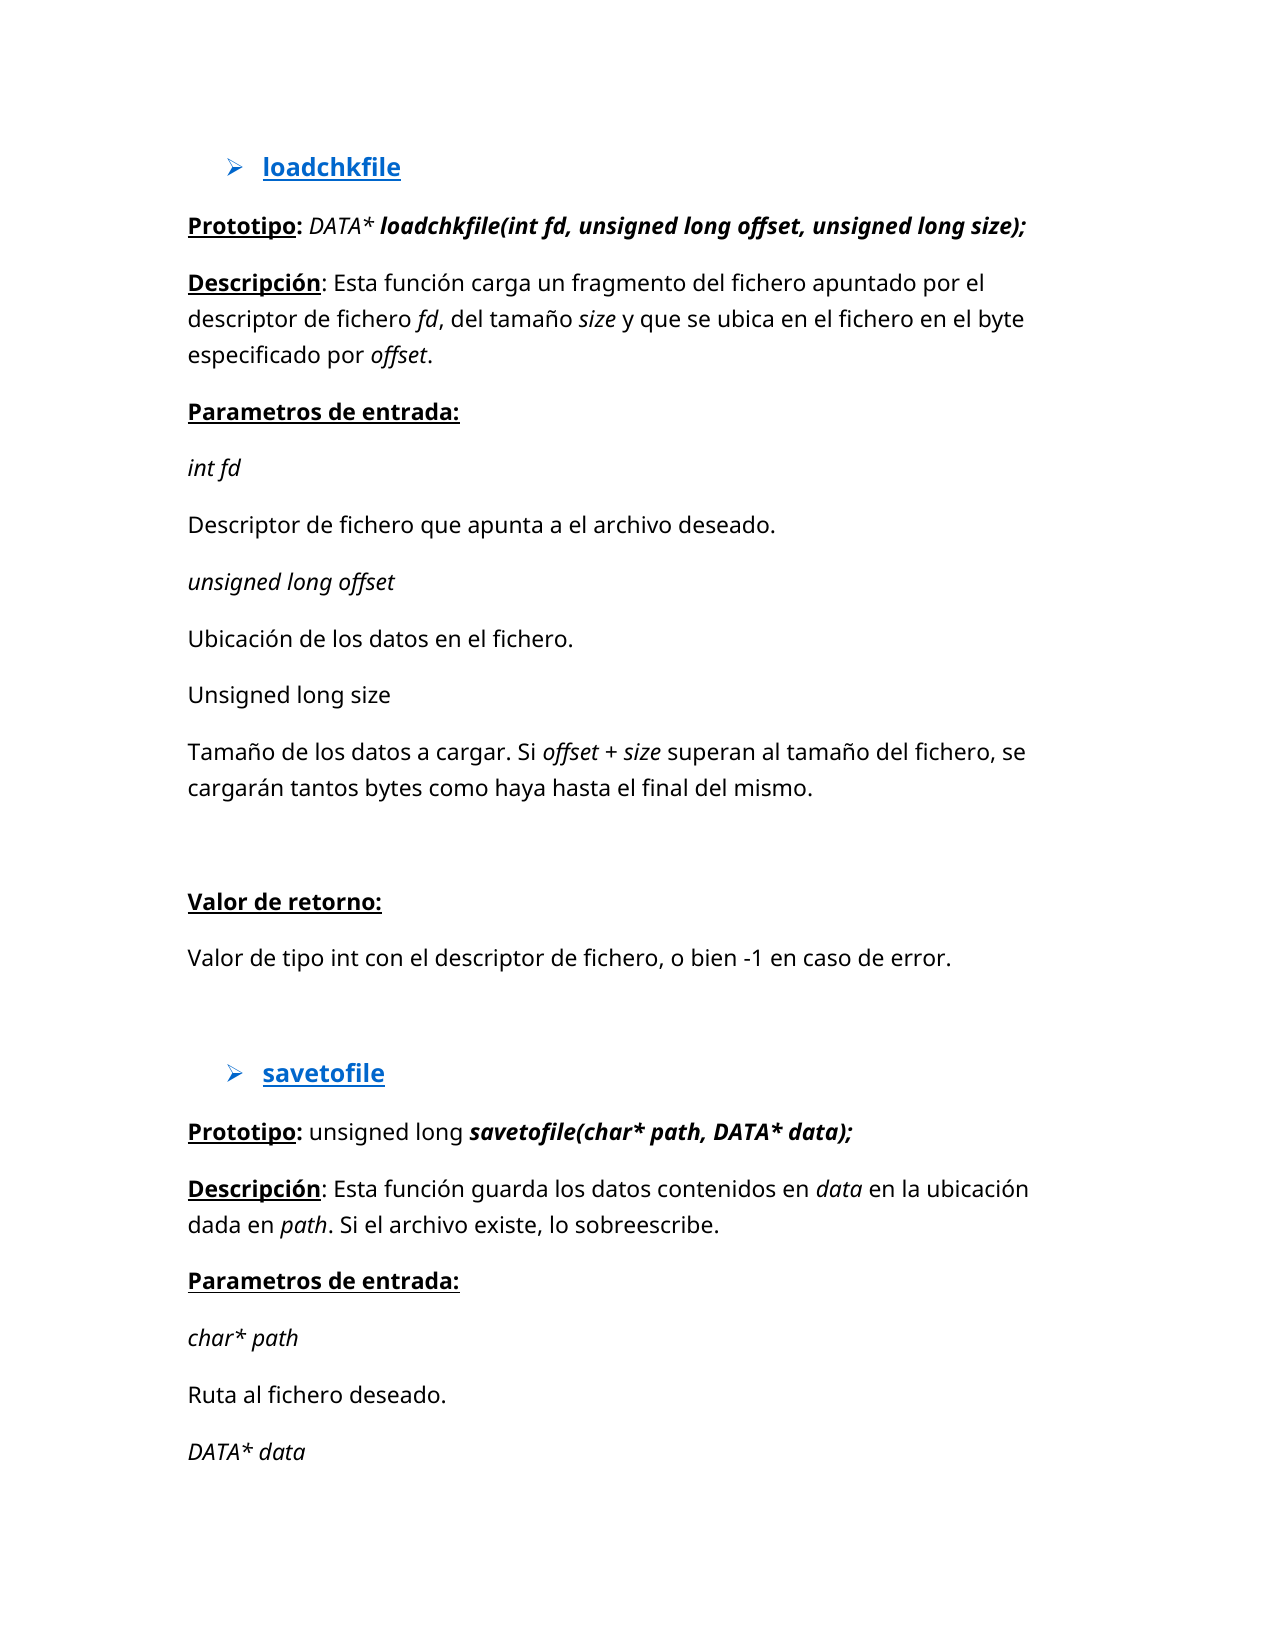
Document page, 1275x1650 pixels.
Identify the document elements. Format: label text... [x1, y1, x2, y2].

text Parametros de entrada: [187, 1265, 1087, 1297]
text Parametros de entrada: [187, 395, 1087, 427]
text Unsigned long size [187, 679, 1087, 711]
text int fd [187, 452, 1087, 483]
text DATA* data [187, 1436, 1087, 1467]
text unsigned long offset [187, 566, 1087, 597]
text Descripción: Esta función carga un fragmento del fichero apuntado por el descriptor de fichero fd, del tamaño size y que se ubica en el fichero en el byte especificado por offset. [187, 267, 1087, 370]
text Ubicación de los datos en el fichero. [187, 622, 1087, 654]
text Valor de tipo int con el descriptor de fichero, o bien -1 en caso de error. [187, 942, 1087, 973]
text Descripción: Esta función guarda los datos contenidos en data en la ubicación dada en path. Si el archivo existe, lo sobreescribe. [187, 1173, 1087, 1240]
text Descriptor de fichero que apunta a el archivo deseado. [187, 509, 1087, 540]
text char* path [187, 1322, 1087, 1353]
text Ruta al fichero deseado. [187, 1379, 1087, 1410]
text Tamaño de los datos a cargar. Si offset + size superan al tamaño del fichero, se cargarán tantos bytes como haya hasta el final del mismo. [187, 736, 1087, 803]
list savetofile [225, 1056, 1087, 1090]
text Prototipo: unsigned long savetofile(char* path, DATA* data); [187, 1116, 1087, 1147]
text Prototipo: DATA* loadchkfile(int fd, unsigned long offset, unsigned long size); [187, 210, 1087, 241]
text Valor de retorno: [187, 886, 1087, 917]
list loadchkfile [225, 150, 1087, 184]
